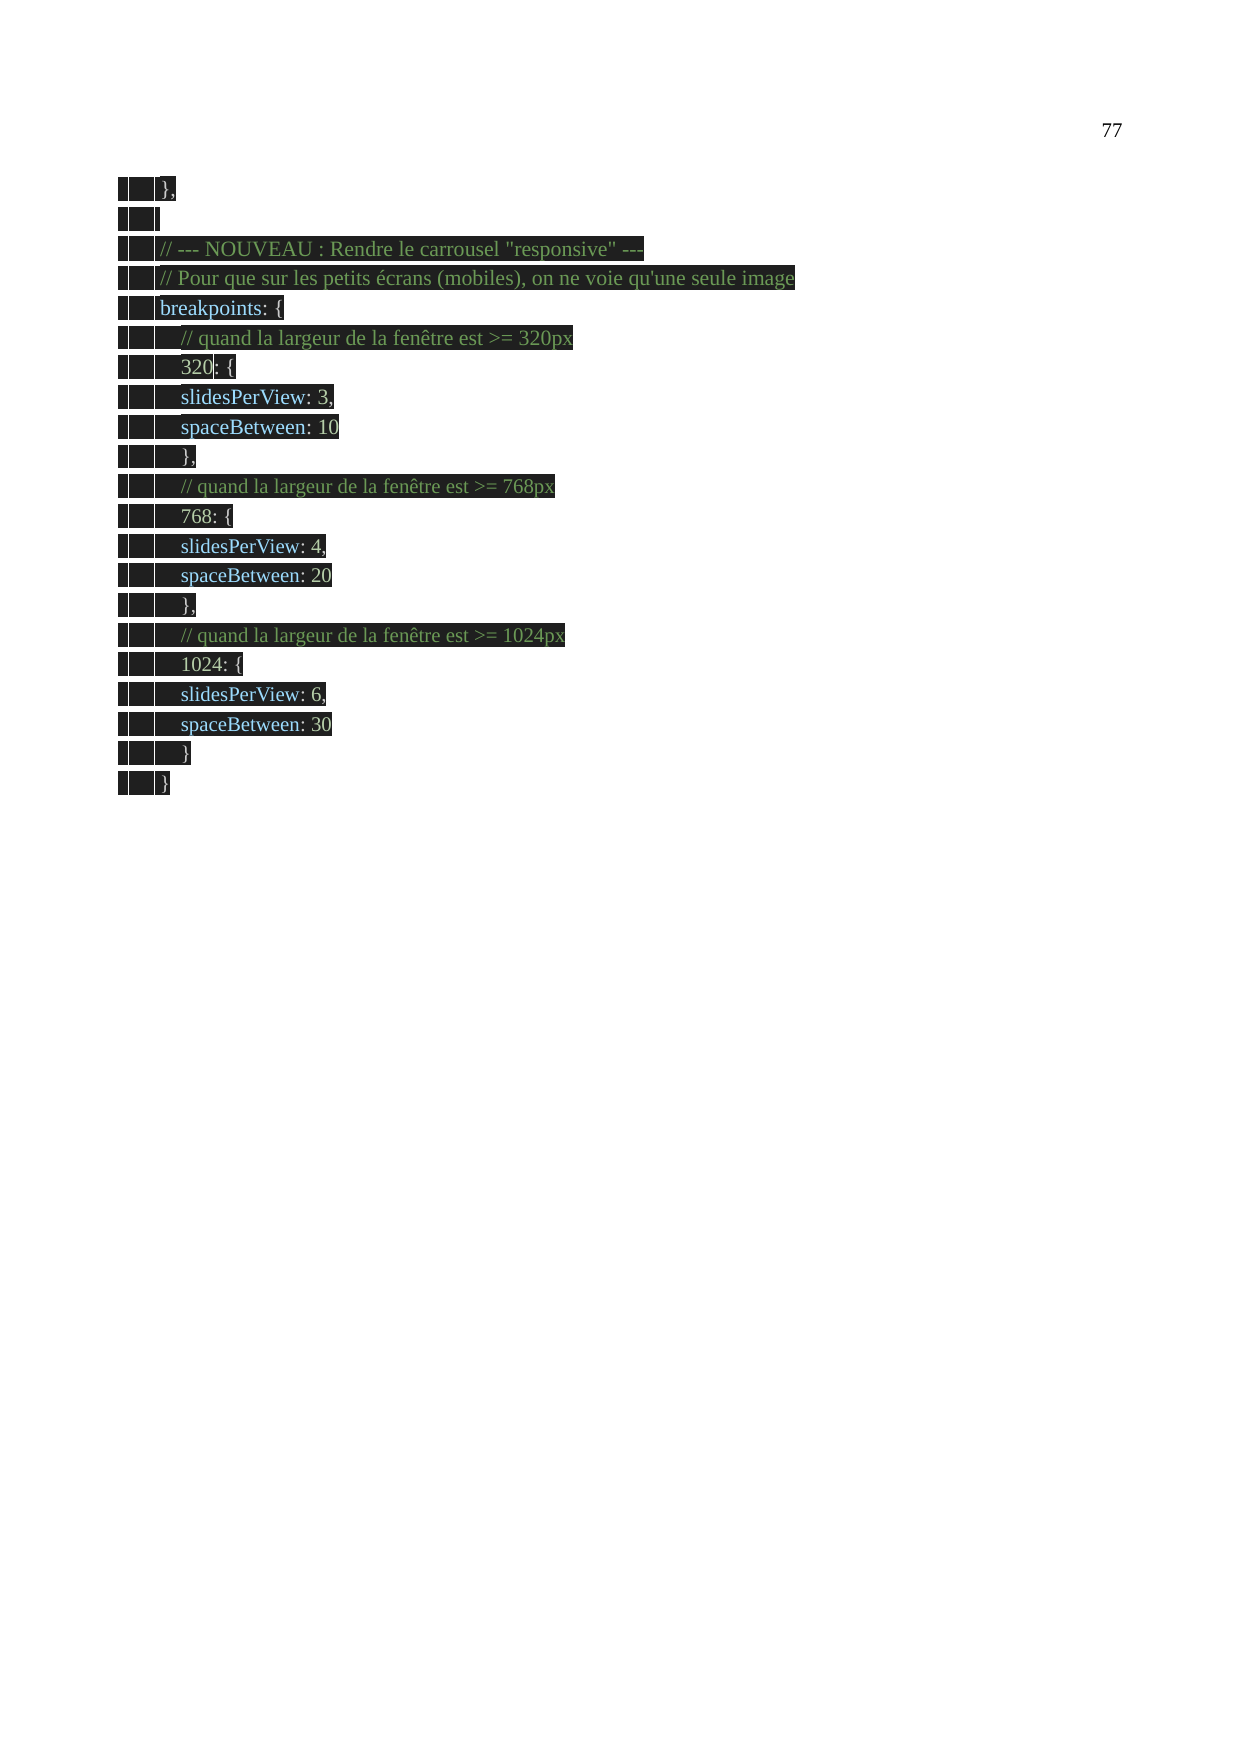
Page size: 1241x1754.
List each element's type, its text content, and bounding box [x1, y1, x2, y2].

text }, [118, 439, 1122, 468]
text spaceBetween: 30 [118, 706, 1122, 736]
text }, [118, 172, 1122, 201]
text // --- NOUVEAU : Rendre le carrousel "responsive" --- [118, 231, 1122, 261]
text 320: { [118, 350, 1122, 379]
text slidesPerView: 3, [118, 379, 1122, 409]
text } [118, 765, 1122, 795]
text }, [118, 587, 1122, 617]
text 768: { [118, 498, 1122, 528]
text // quand la largeur de la fenêtre est >= 1024px [118, 617, 1122, 647]
text // quand la largeur de la fenêtre est >= 320px [118, 320, 1122, 350]
text 1024: { [118, 647, 1122, 676]
text // Pour que sur les petits écrans (mobiles), on ne voie qu'une seule image [118, 261, 1122, 290]
text spaceBetween: 10 [118, 409, 1122, 439]
text // quand la largeur de la fenêtre est >= 768px [118, 468, 1122, 498]
text slidesPerView: 4, [118, 528, 1122, 558]
text breakpoints: { [118, 290, 1122, 320]
text } [118, 736, 1122, 765]
text spaceBetween: 20 [118, 558, 1122, 587]
text slidesPerView: 6, [118, 676, 1122, 706]
